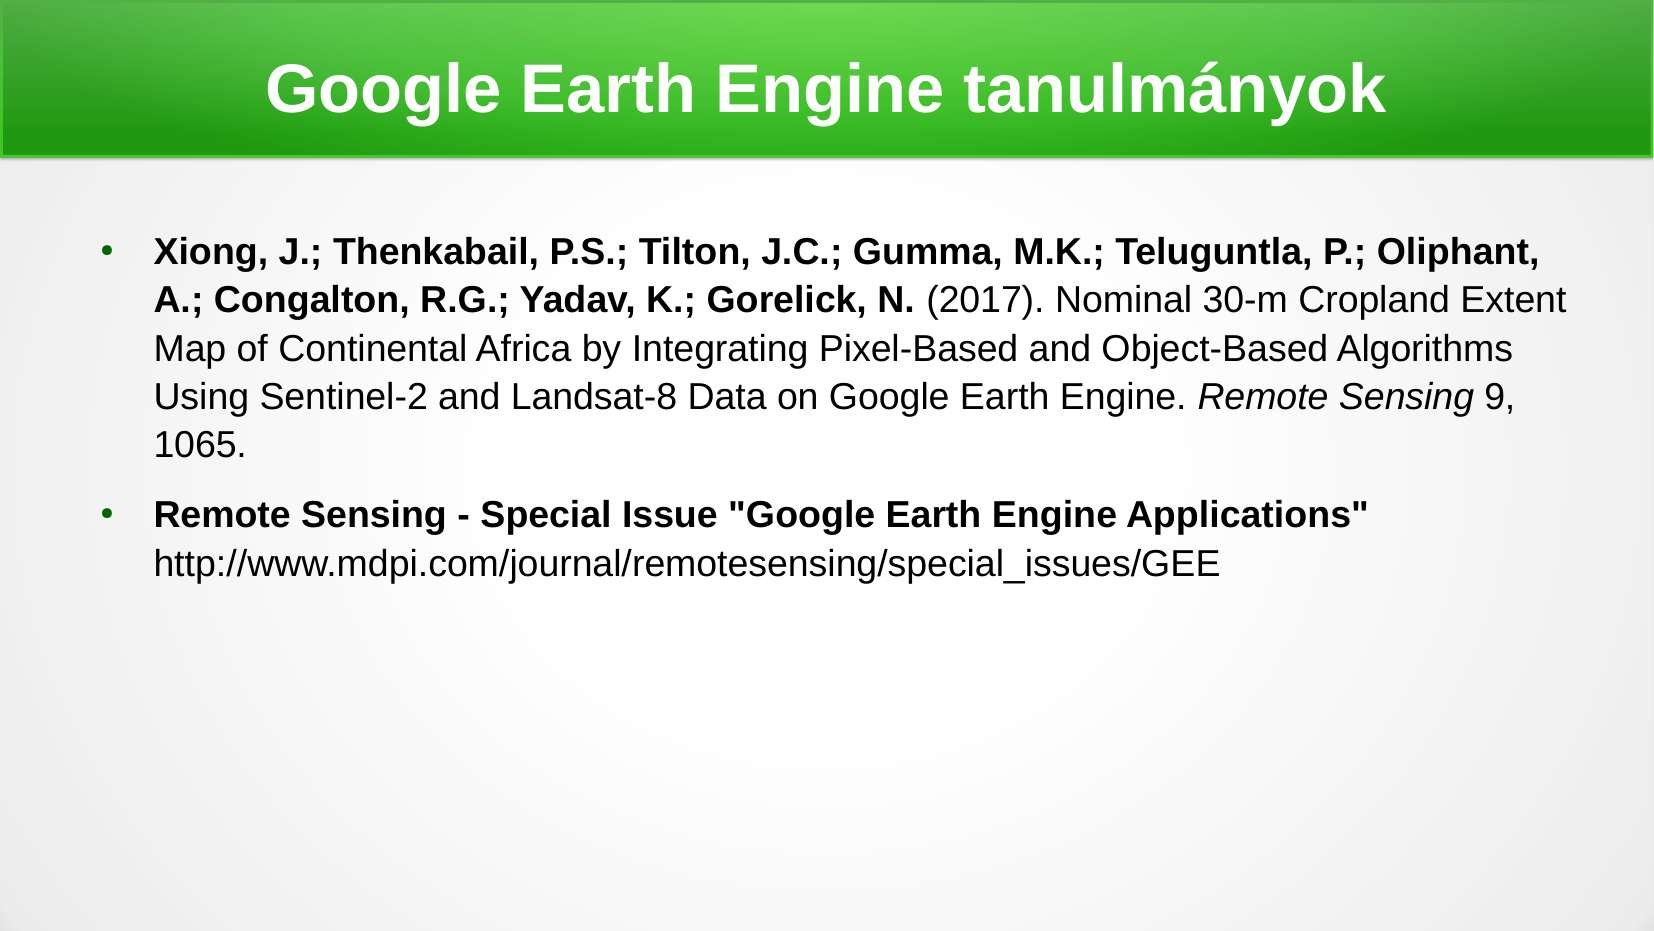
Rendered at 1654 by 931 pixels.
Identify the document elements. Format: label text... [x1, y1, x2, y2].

title Google Earth Engine tanulmányok [82, 35, 1571, 142]
list Xiong, J.; Thenkabail, P.S.; Tilton, J.C.; Gumma, M.K.; Teluguntla, P.; Oliphant, A.; Congalton, R.G.; Yadav, K.; Gorelick, N. (2017). Nominal 30-m Cropland Extent Map of Continental Africa by Integrating Pixel-Based and Object-Based Algorithms Using Sentinel-2 and Landsat-8 Data on Google Earth Engine. Remote Sensing 9, 1065. Remote Sensing - Special Issue "Google Earth Engine Applications" http://www.mdpi.com/journal/remotesensing/special_issues/GEE [82, 224, 1571, 764]
